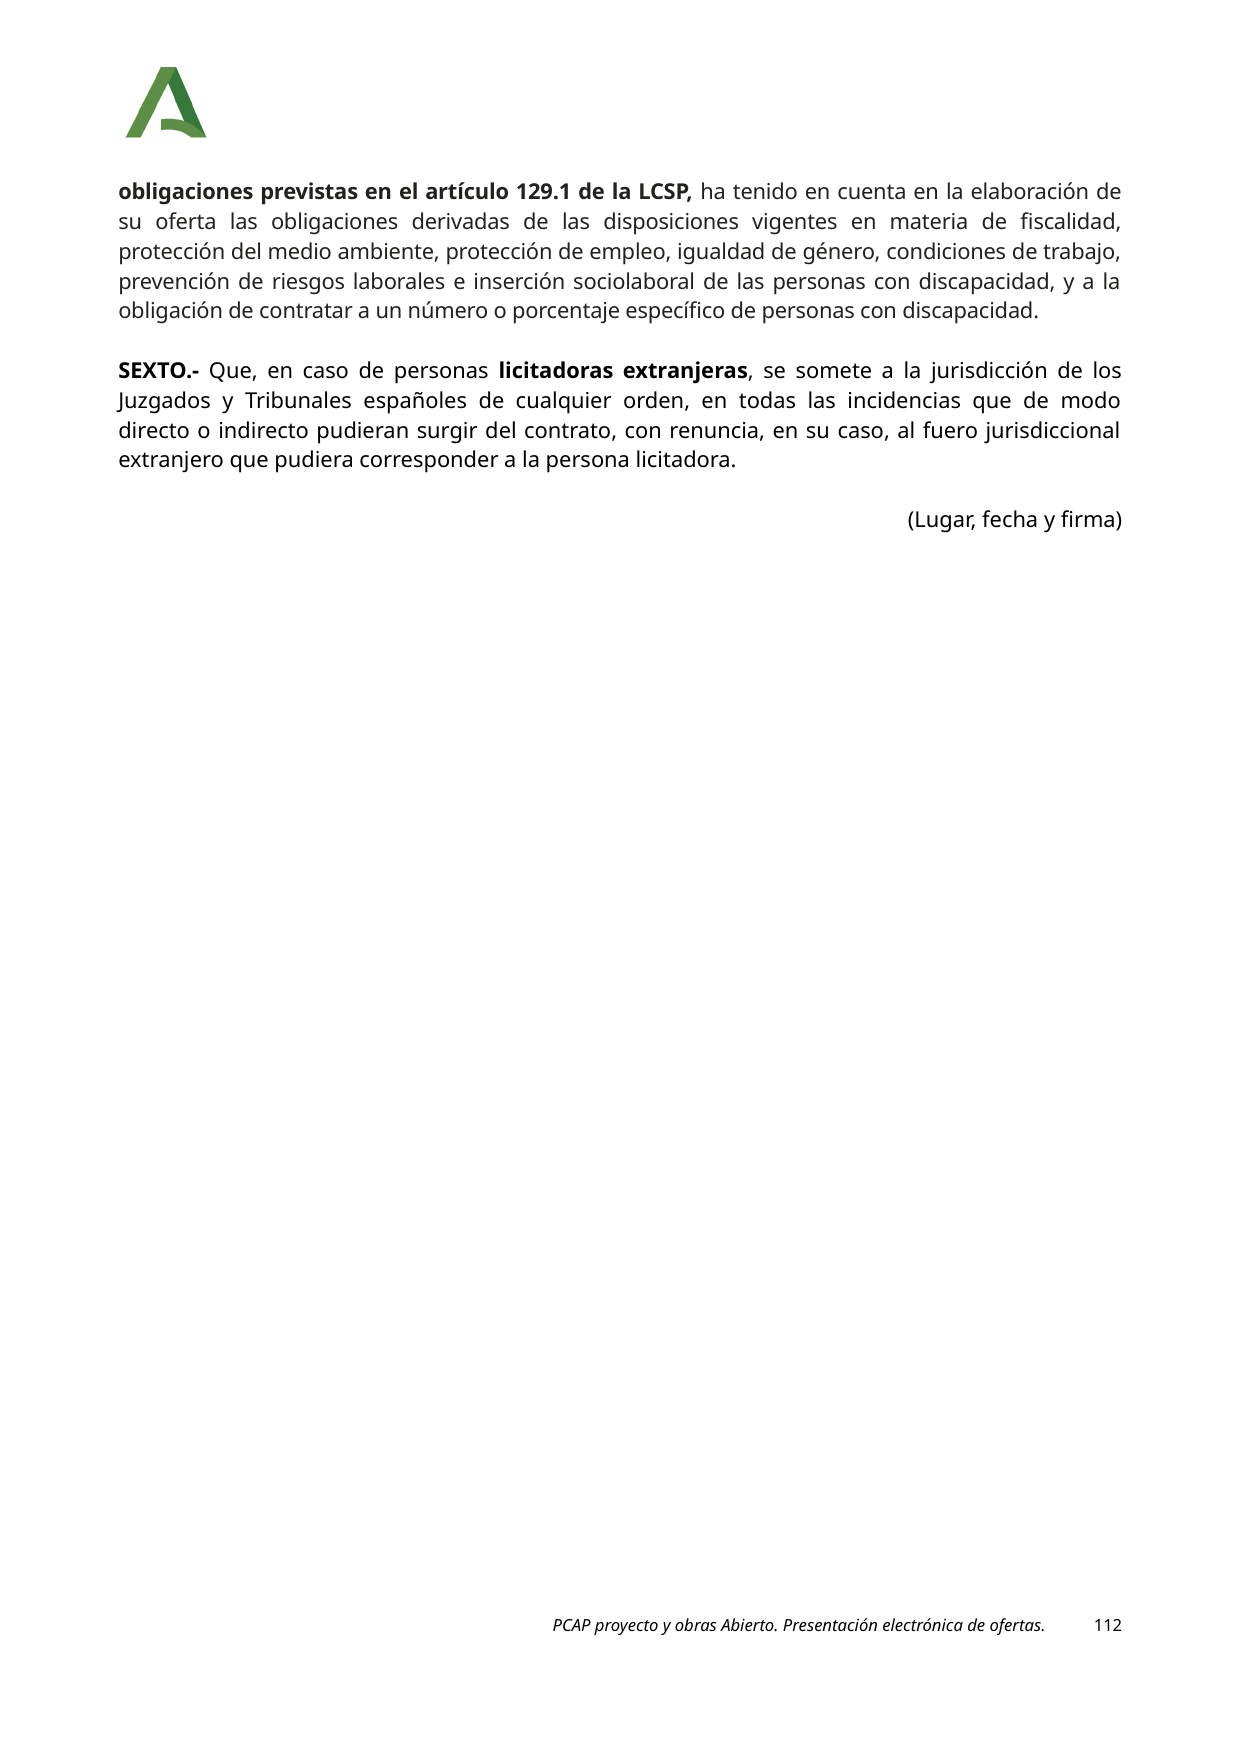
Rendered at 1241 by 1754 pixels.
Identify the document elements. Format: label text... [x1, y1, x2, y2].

text obligaciones previstas en el artículo 129.1 de la LCSP, ha tenido en cuenta en la elaboración de su oferta las obligaciones derivadas de las disposiciones vigentes en materia de fiscalidad, protección del medio ambiente, protección de empleo, igualdad de género, condiciones de trabajo, prevención de riesgos laborales e inserción sociolaboral de las personas con discapacidad, y a la obligación de contratar a un número o porcentaje específico de personas con discapacidad. [118, 176, 1122, 325]
text (Lugar, fecha y firma) [118, 504, 1122, 534]
text SEXTO.- Que, en caso de personas licitadoras extranjeras, se somete a la jurisdicción de los Juzgados y Tribunales españoles de cualquier orden, en todas las incidencias que de modo directo o indirecto pudieran surgir del contrato, con renuncia, en su caso, al fuero jurisdiccional extranjero que pudiera corresponder a la persona licitadora. [118, 355, 1122, 474]
picture [121, 62, 210, 142]
